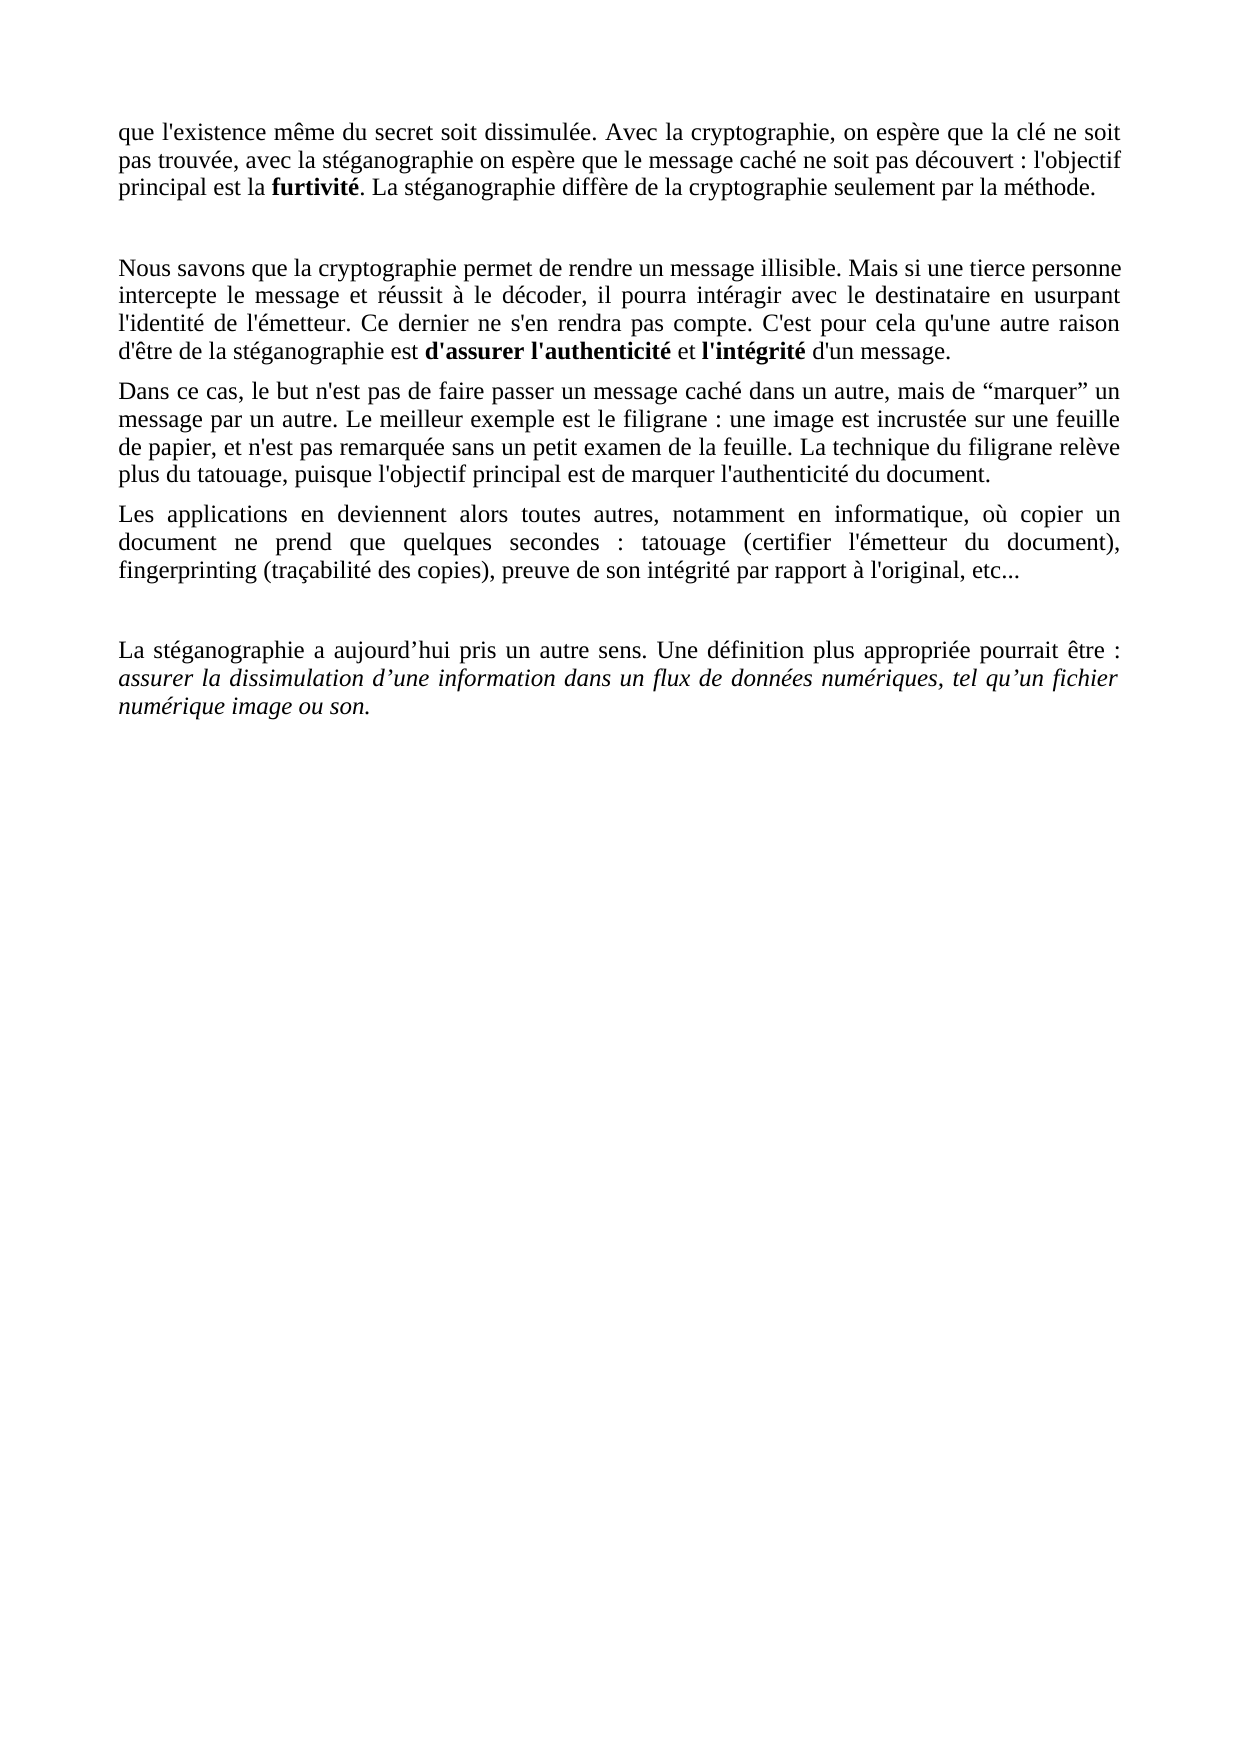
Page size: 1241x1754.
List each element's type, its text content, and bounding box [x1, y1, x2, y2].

text Dans ce cas, le but n'est pas de faire passer un message caché dans un autre, mais de “marquer” un message par un autre. Le meilleur exemple est le filigrane : une image est incrustée sur une feuille de papier, et n'est pas remarquée sans un petit examen de la feuille. La technique du filigrane relève plus du tatouage, puisque l'objectif principal est de marquer l'authenticité du document. [118, 377, 1122, 488]
text La stéganographie a aujourd’hui pris un autre sens. Une définition plus appropriée pourrait être : assurer la dissimulation d’une information dans un flux de données numériques, tel qu’un fichier numérique image ou son. [118, 636, 1122, 719]
text Nous savons que la cryptographie permet de rendre un message illisible. Mais si une tierce personne intercepte le message et réussit à le décoder, il pourra intéragir avec le destinataire en usurpant l'identité de l'émetteur. Ce dernier ne s'en rendra pas compte. C'est pour cela qu'une autre raison d'être de la stéganographie est d'assurer l'authenticité et l'intégrité d'un message. [118, 254, 1122, 365]
text que l'existence même du secret soit dissimulée. Avec la cryptographie, on espère que la clé ne soit pas trouvée, avec la stéganographie on espère que le message caché ne soit pas découvert : l'objectif principal est la furtivité. La stéganographie diffère de la cryptographie seulement par la méthode. [118, 118, 1122, 201]
text Les applications en deviennent alors toutes autres, notamment en informatique, où copier un document ne prend que quelques secondes : tatouage (certifier l'émetteur du document), fingerprinting (traçabilité des copies), preuve de son intégrité par rapport à l'original, etc... [118, 501, 1122, 584]
